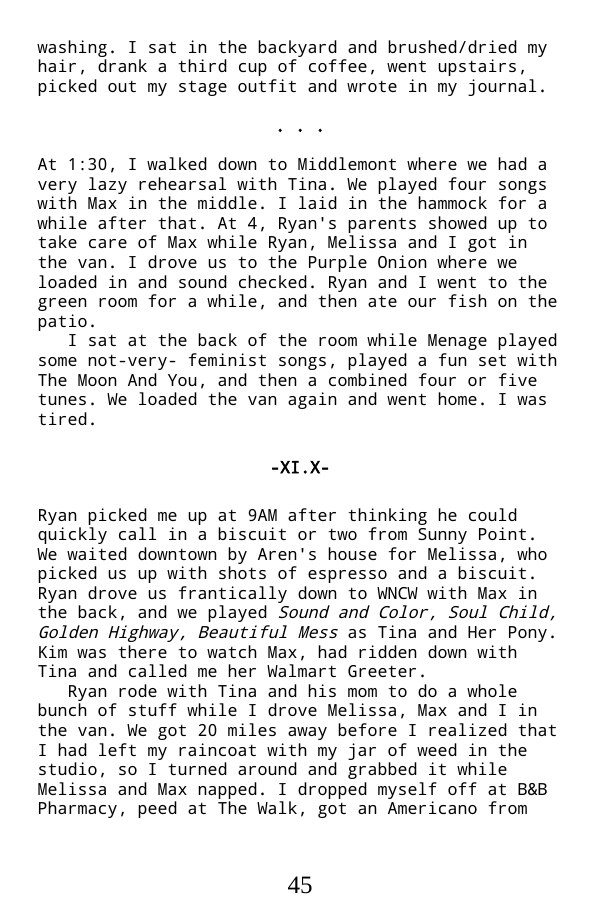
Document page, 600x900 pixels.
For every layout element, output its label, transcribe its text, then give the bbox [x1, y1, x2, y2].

text Ryan picked me up at 9AM after thinking he could quickly call in a biscuit or two from Sunny Point. We waited downtown by Aren's house for Melissa, who picked us up with shots of espresso and a biscuit. Ryan drove us frantically down to WNCW with Max in the back, and we played Sound and Color, Soul Child, Golden Highway, Beautiful Mess as Tina and Her Pony. Kim was there to watch Max, had ridden down with Tina and called me her Walmart Greeter. [37, 505, 562, 682]
text At 1:30, I walked down to Middlemont where we had a very lazy rehearsal with Tina. We played four songs with Max in the middle. I laid in the hammock for a while after that. At 4, Ryan's parents showed up to take care of Max while Ryan, Melissa and I got in the van. I drove us to the Purple Onion where we loaded in and sound checked. Ryan and I went to the green room for a while, and then ate our fish on the patio. [37, 155, 562, 331]
text . . . [37, 116, 562, 135]
text Ryan rode with Tina and his mom to do a whole bunch of stuff while I drove Melissa, Max and I in the van. We got 20 miles away before I realized that I had left my raincoat with my jar of weed in the studio, so I turned around and grabbed it while Melissa and Max napped. I dropped myself off at B&B Pharmacy, peed at The Walk, got an Americano from [37, 682, 562, 819]
text washing. I sat in the backyard and brushed/dried my hair, drank a third cup of coffee, went upstairs, picked out my stage outfit and wrote in my journal. [37, 37, 562, 96]
text -XI.X- [37, 457, 562, 477]
text I sat at the back of the room while Menage played some not-very- feminist songs, played a fun set with The Moon And You, and then a combined four or five tunes. We loaded the van again and went home. I was tired. [37, 331, 562, 429]
